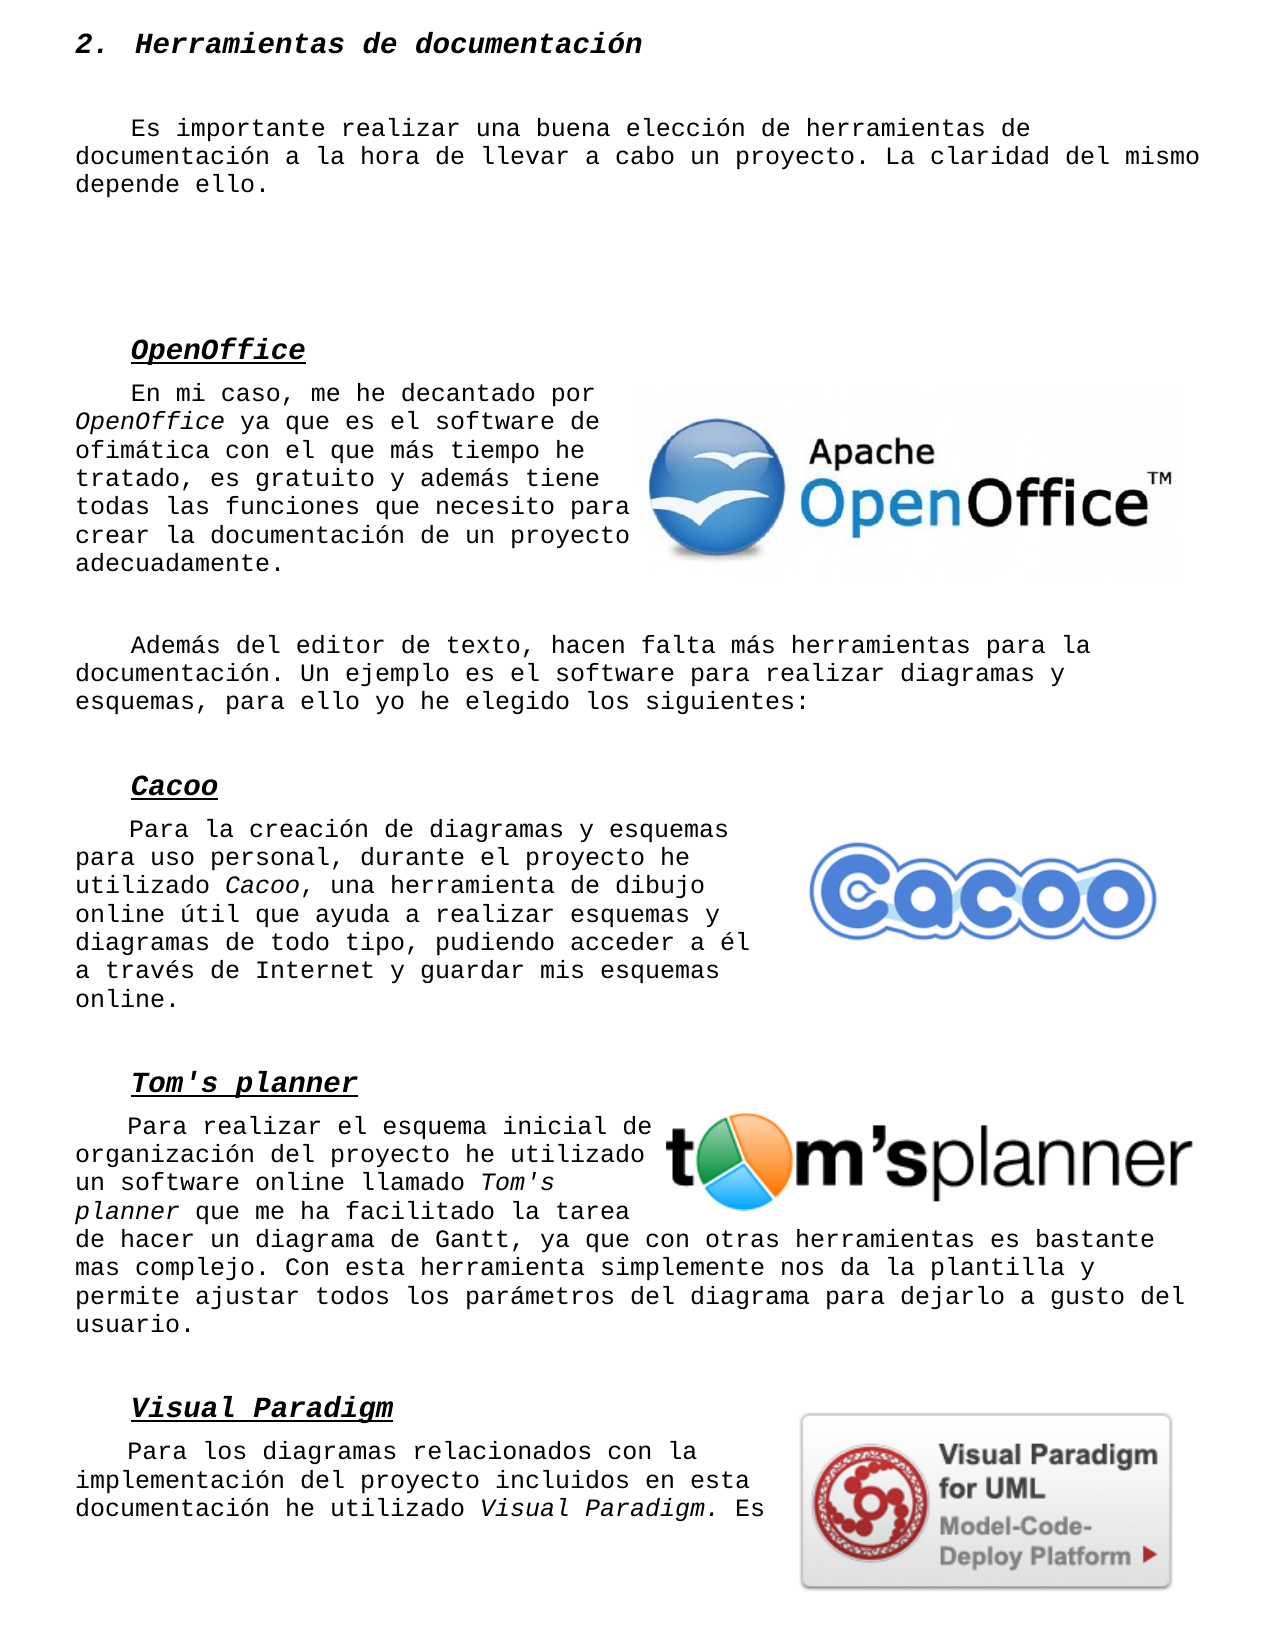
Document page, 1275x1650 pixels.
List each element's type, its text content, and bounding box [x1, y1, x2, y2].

text Para la creación de diagramas y esquemas para uso personal, durante el proyecto he utilizado Cacoo, una herramienta de dibujo online útil que ayuda a realizar esquemas y diagramas de todo tipo, pudiendo acceder a él a través de Internet y guardar mis esquemas online. [75, 816, 1200, 1014]
picture [635, 390, 1178, 579]
text Visual Paradigm [75, 1393, 1200, 1426]
text En mi caso, me he decantado por OpenOffice ya que es el software de ofimática con el que más tiempo he tratado, es gratuito y además tiene todas las funciones que necesito para crear la documentación de un proyecto adecuadamente. [75, 381, 1200, 579]
text Es importante realizar una buena elección de herramientas de documentación a la hora de llevar a cabo un proyecto. La claridad del mismo depende ello. [75, 115, 1200, 200]
text Para los diagramas relacionados con la implementación del proyecto incluidos en esta documentación he utilizado Visual Paradigm. Es [75, 1439, 796, 1524]
text Tom's planner [75, 1068, 1200, 1101]
text Para realizar el esquema inicial de organización del proyecto he utilizado un software online llamado Tom's planner que me ha facilitado la tarea de hacer un diagrama de Gantt, ya que con otras herramientas es bastante mas complejo. Con esta herramienta simplemente nos da la plantilla y permite ajustar todos los parámetros del diagrama para dejarlo a gusto del usuario. [75, 1113, 1200, 1340]
text Cacoo [75, 771, 1200, 804]
picture [796, 1408, 1178, 1596]
picture [775, 811, 1199, 977]
subtitle Herramientas de documentación [75, 29, 1200, 62]
text Además del editor de texto, hacen falta más herramientas para la documentación. Un ejemplo es el software para realizar diagramas y esquemas, para ello yo he elegido los siguientes: [75, 632, 1200, 717]
picture [665, 1113, 1193, 1211]
text OpenOffice [75, 335, 1200, 368]
